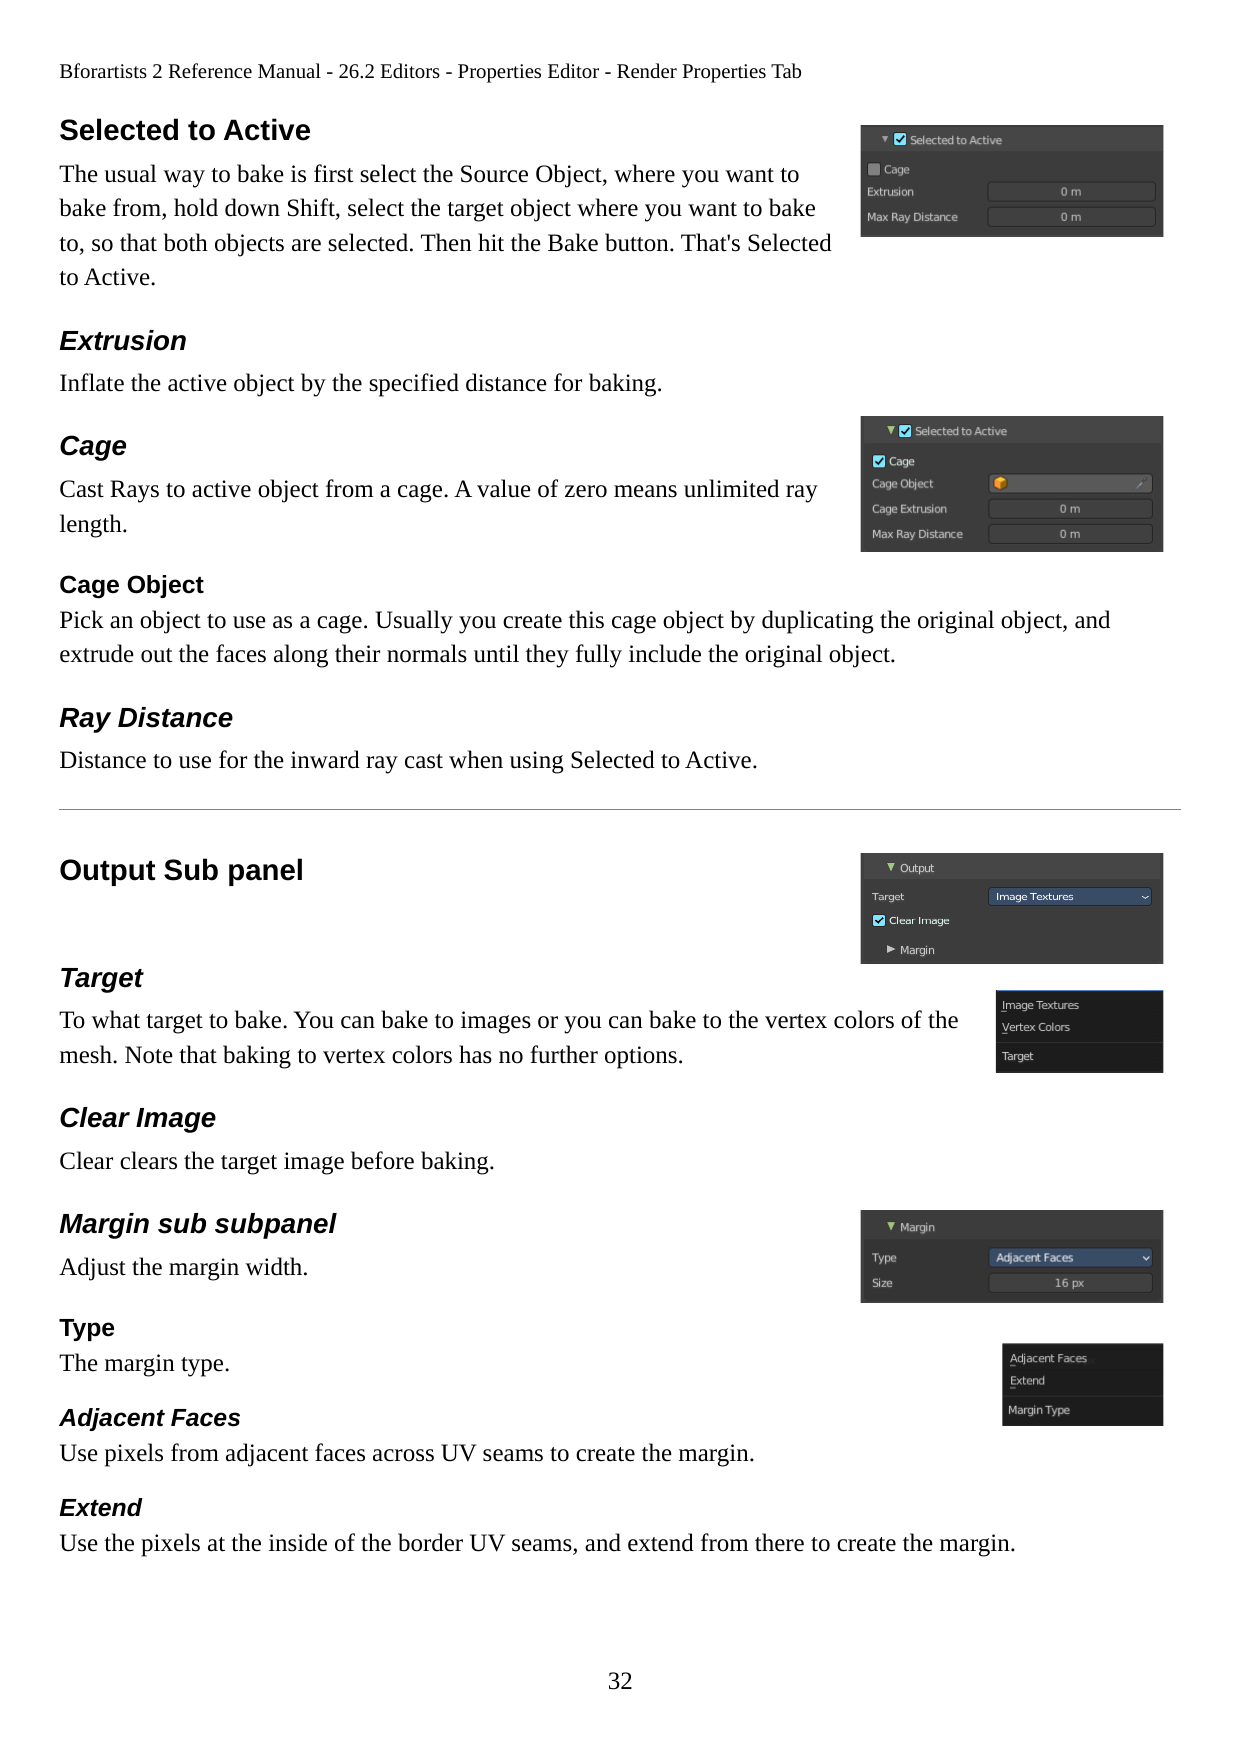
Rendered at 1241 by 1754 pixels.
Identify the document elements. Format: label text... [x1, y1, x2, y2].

subtitle Cage [59, 430, 860, 462]
text Clear clears the target image before baking. [59, 1146, 1181, 1174]
text Inflate the active object by the specified distance for baking. [59, 368, 1181, 397]
subtitle Ray Distance [59, 701, 1181, 733]
subtitle Target [59, 961, 1181, 993]
text Distance to use for the inward ray cast when using Selected to Active. [59, 745, 1181, 774]
text Use pixels from adjacent faces across UV seams to create the margin. [59, 1438, 1181, 1467]
subtitle Adjacent Faces [59, 1403, 1181, 1432]
picture [860, 416, 1164, 552]
subtitle Margin sub subpanel [59, 1207, 1181, 1239]
picture [860, 1210, 1164, 1303]
text [1164, 1348, 1181, 1377]
text Use the pixels at the inside of the border UV seams, and extend from there to create the margin. [59, 1528, 1181, 1557]
text Cast Rays to active object from a cage. A value of zero means unlimited ray length. [59, 474, 860, 537]
subtitle [1164, 430, 1181, 462]
text The margin type. [59, 1348, 1002, 1377]
subtitle Output Sub panel [59, 853, 860, 887]
text Adjust the margin width. [59, 1252, 860, 1281]
text The usual way to bake is first select the Source Object, where you want to bake from, hold down Shift, select the target object where you want to bake to, so that both objects are selected. Then hit the Bake button. That's Selected to Active. [59, 159, 1181, 291]
picture [860, 853, 1164, 964]
text To what target to bake. You can bake to images or you can bake to the vertex colors of the mesh. Note that baking to vertex colors has no further options. [59, 1005, 995, 1069]
text [1164, 1252, 1181, 1281]
subtitle [1164, 853, 1181, 887]
subtitle Type [59, 1313, 1181, 1342]
subtitle Selected to Active [59, 113, 1181, 146]
subtitle Clear Image [59, 1101, 1181, 1133]
picture [995, 990, 1164, 1073]
subtitle Cage Object [59, 570, 1181, 599]
picture [860, 125, 1164, 237]
subtitle Extend [59, 1493, 1181, 1522]
text Pick an object to use as a cage. Usually you create this cage object by duplicating the original object, and extrude out the faces along their normals until they fully include the original object. [59, 605, 1181, 668]
picture [1002, 1343, 1164, 1426]
subtitle Extrusion [59, 324, 1181, 356]
